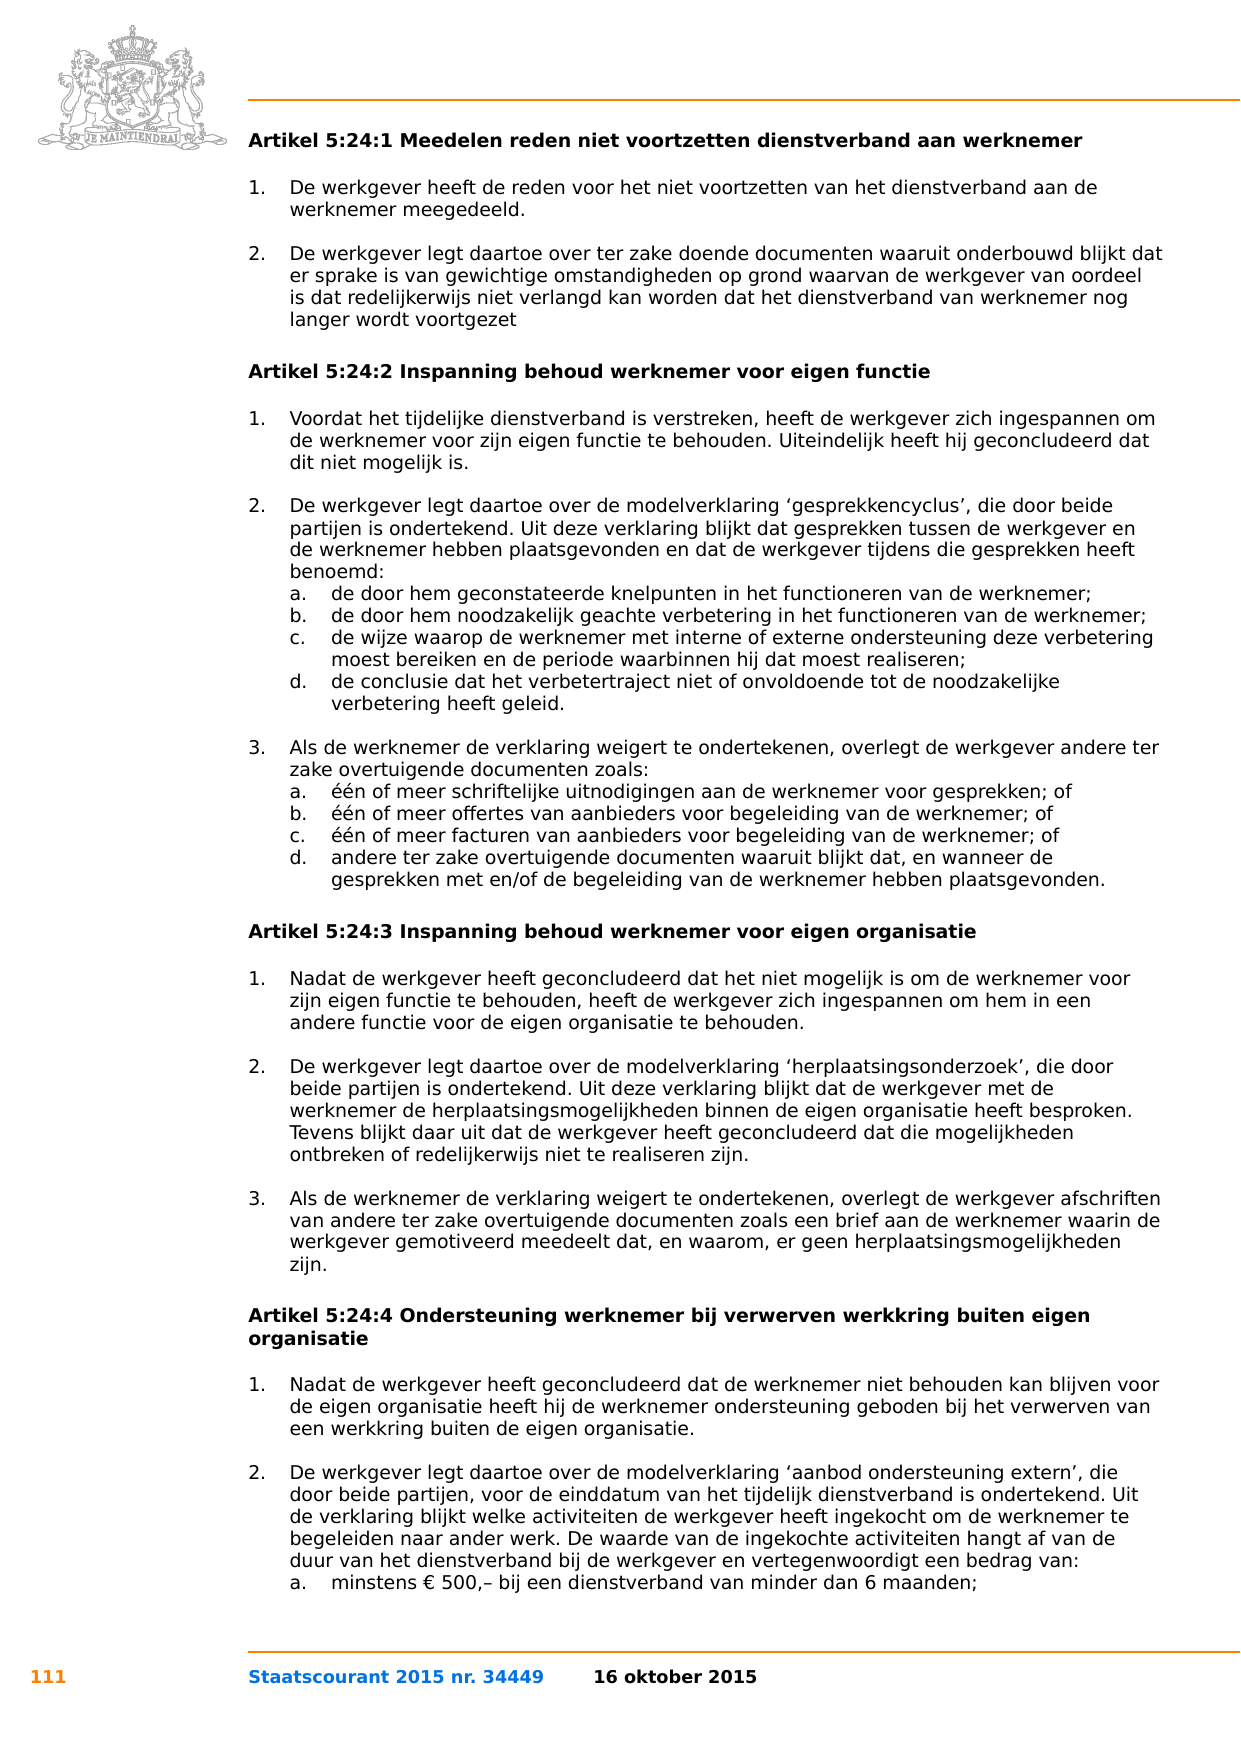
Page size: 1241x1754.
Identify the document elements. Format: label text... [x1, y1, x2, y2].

text 2. De werkgever legt daartoe over de modelverklaring ‘aanbod ondersteuning extern’, die door beide partijen, voor de einddatum van het tijdelijk dienstverband is ondertekend. Uit de verklaring blijkt welke activiteiten de werkgever heeft ingekocht om de werknemer te begeleiden naar ander werk. De waarde van de ingekochte activiteiten hangt af van de duur van het dienstverband bij de werkgever en vertegenwoordigt een bedrag van: [248, 1462, 1163, 1572]
subtitle Artikel 5:24:4 Ondersteuning werknemer bij verwerven werkkring buiten eigen organisatie [248, 1305, 1163, 1349]
text 1. Voordat het tijdelijke dienstverband is verstreken, heeft de werkgever zich ingespannen om de werknemer voor zijn eigen functie te behouden. Uiteindelijk heeft hij geconcludeerd dat dit niet mogelijk is. [248, 408, 1163, 473]
subtitle Artikel 5:24:2 Inspanning behoud werknemer voor eigen functie [248, 361, 1163, 383]
text c. de wijze waarop de werknemer met interne of externe ondersteuning deze verbetering moest bereiken en de periode waarbinnen hij dat moest realiseren; [289, 627, 1163, 671]
text 1. Nadat de werkgever heeft geconcludeerd dat het niet mogelijk is om de werknemer voor zijn eigen functie te behouden, heeft de werkgever zich ingespannen om hem in een andere functie voor de eigen organisatie te behouden. [248, 968, 1163, 1034]
text 1. Nadat de werkgever heeft geconcludeerd dat de werknemer niet behouden kan blijven voor de eigen organisatie heeft hij de werknemer ondersteuning geboden bij het verwerven van een werkkring buiten de eigen organisatie. [248, 1374, 1163, 1440]
text d. de conclusie dat het verbetertraject niet of onvoldoende tot de noodzakelijke verbetering heeft geleid. [289, 671, 1163, 715]
text b. de door hem noodzakelijk geachte verbetering in het functioneren van de werknemer; [289, 605, 1163, 627]
text 2. De werkgever legt daartoe over ter zake doende documenten waaruit onderbouwd blijkt dat er sprake is van gewichtige omstandigheden op grond waarvan de werkgever van oordeel is dat redelijkerwijs niet verlangd kan worden dat het dienstverband van werknemer nog langer wordt voortgezet [248, 243, 1163, 331]
text a. één of meer schriftelijke uitnodigingen aan de werknemer voor gesprekken; of [289, 781, 1163, 803]
text 1. De werkgever heeft de reden voor het niet voortzetten van het dienstverband aan de werknemer meegedeeld. [248, 177, 1163, 221]
text a. de door hem geconstateerde knelpunten in het functioneren van de werknemer; [289, 583, 1163, 605]
subtitle Artikel 5:24:3 Inspanning behoud werknemer voor eigen organisatie [248, 921, 1163, 943]
text 3. Als de werknemer de verklaring weigert te ondertekenen, overlegt de werkgever andere ter zake overtuigende documenten zoals: [248, 737, 1163, 781]
picture [38, 25, 227, 150]
subtitle Artikel 5:24:1 Meedelen reden niet voortzetten dienstverband aan werknemer [248, 130, 1163, 152]
text 3. Als de werknemer de verklaring weigert te ondertekenen, overlegt de werkgever afschriften van andere ter zake overtuigende documenten zoals een brief aan de werknemer waarin de werkgever gemotiveerd meedeelt dat, en waarom, er geen herplaatsingsmogelijkheden zijn. [248, 1187, 1163, 1275]
text 2. De werkgever legt daartoe over de modelverklaring ‘gesprekkencyclus’, die door beide partijen is ondertekend. Uit deze verklaring blijkt dat gesprekken tussen de werkgever en de werknemer hebben plaatsgevonden en dat de werkgever tijdens die gesprekken heeft benoemd: [248, 495, 1163, 583]
text d. andere ter zake overtuigende documenten waaruit blijkt dat, en wanneer de gesprekken met en/of de begeleiding van de werknemer hebben plaatsgevonden. [289, 847, 1163, 891]
text 2. De werkgever legt daartoe over de modelverklaring ‘herplaatsingsonderzoek’, die door beide partijen is ondertekend. Uit deze verklaring blijkt dat de werkgever met de werknemer de herplaatsingsmogelijkheden binnen de eigen organisatie heeft besproken. Tevens blijkt daar uit dat de werkgever heeft geconcludeerd dat die mogelijkheden ontbreken of redelijkerwijs niet te realiseren zijn. [248, 1056, 1163, 1166]
text a. minstens € 500,– bij een dienstverband van minder dan 6 maanden; [289, 1572, 1163, 1594]
text b. één of meer offertes van aanbieders voor begeleiding van de werknemer; of [289, 803, 1163, 825]
text c. één of meer facturen van aanbieders voor begeleiding van de werknemer; of [289, 825, 1163, 847]
